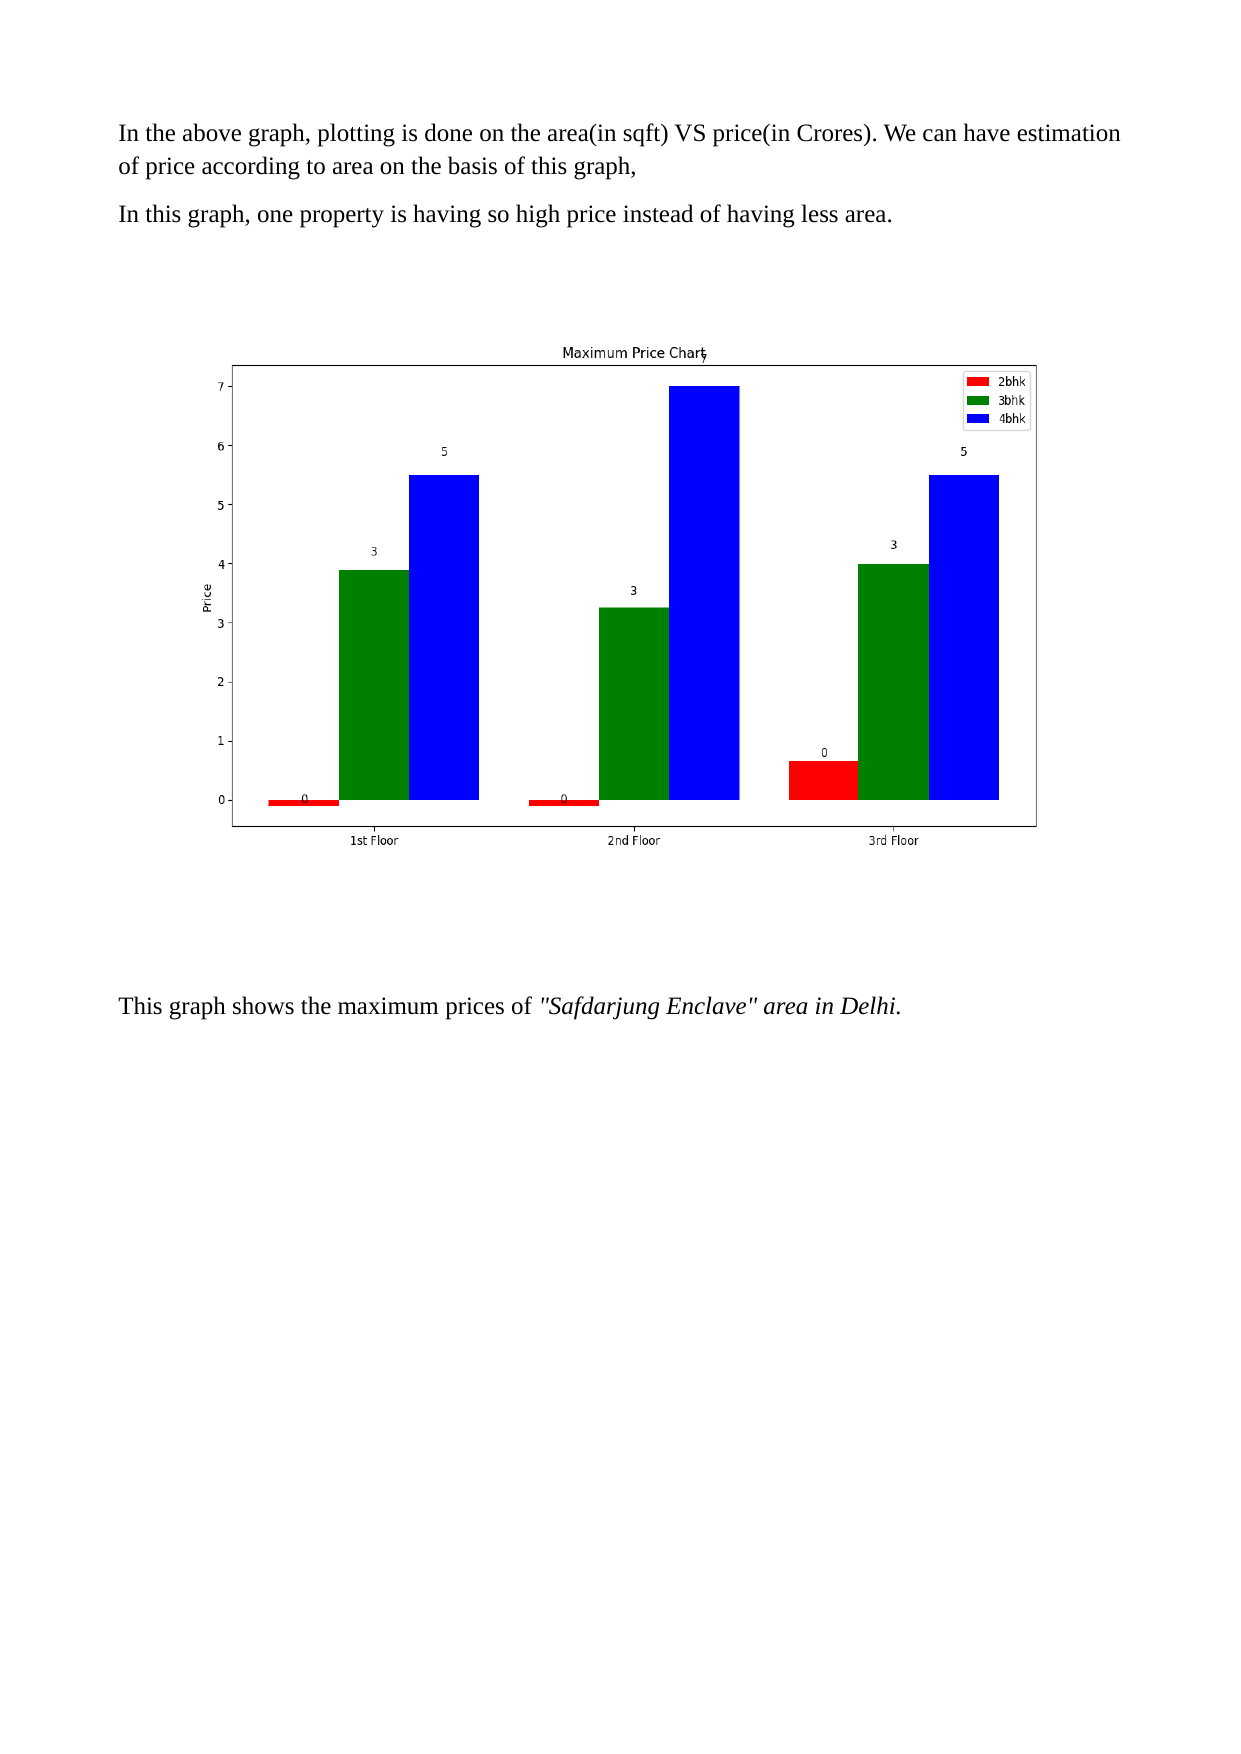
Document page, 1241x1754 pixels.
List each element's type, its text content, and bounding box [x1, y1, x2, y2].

text In the above graph, plotting is done on the area(in sqft) VS price(in Crores). We can have estimation of price according to area on the basis of this graph, [118, 118, 1122, 180]
text This graph shows the maximum prices of "Safdarjung Enclave" area in Delhi. [118, 991, 1122, 1020]
picture [102, 293, 1139, 892]
text In this graph, one property is having so high price instead of having less area. [118, 199, 1122, 227]
